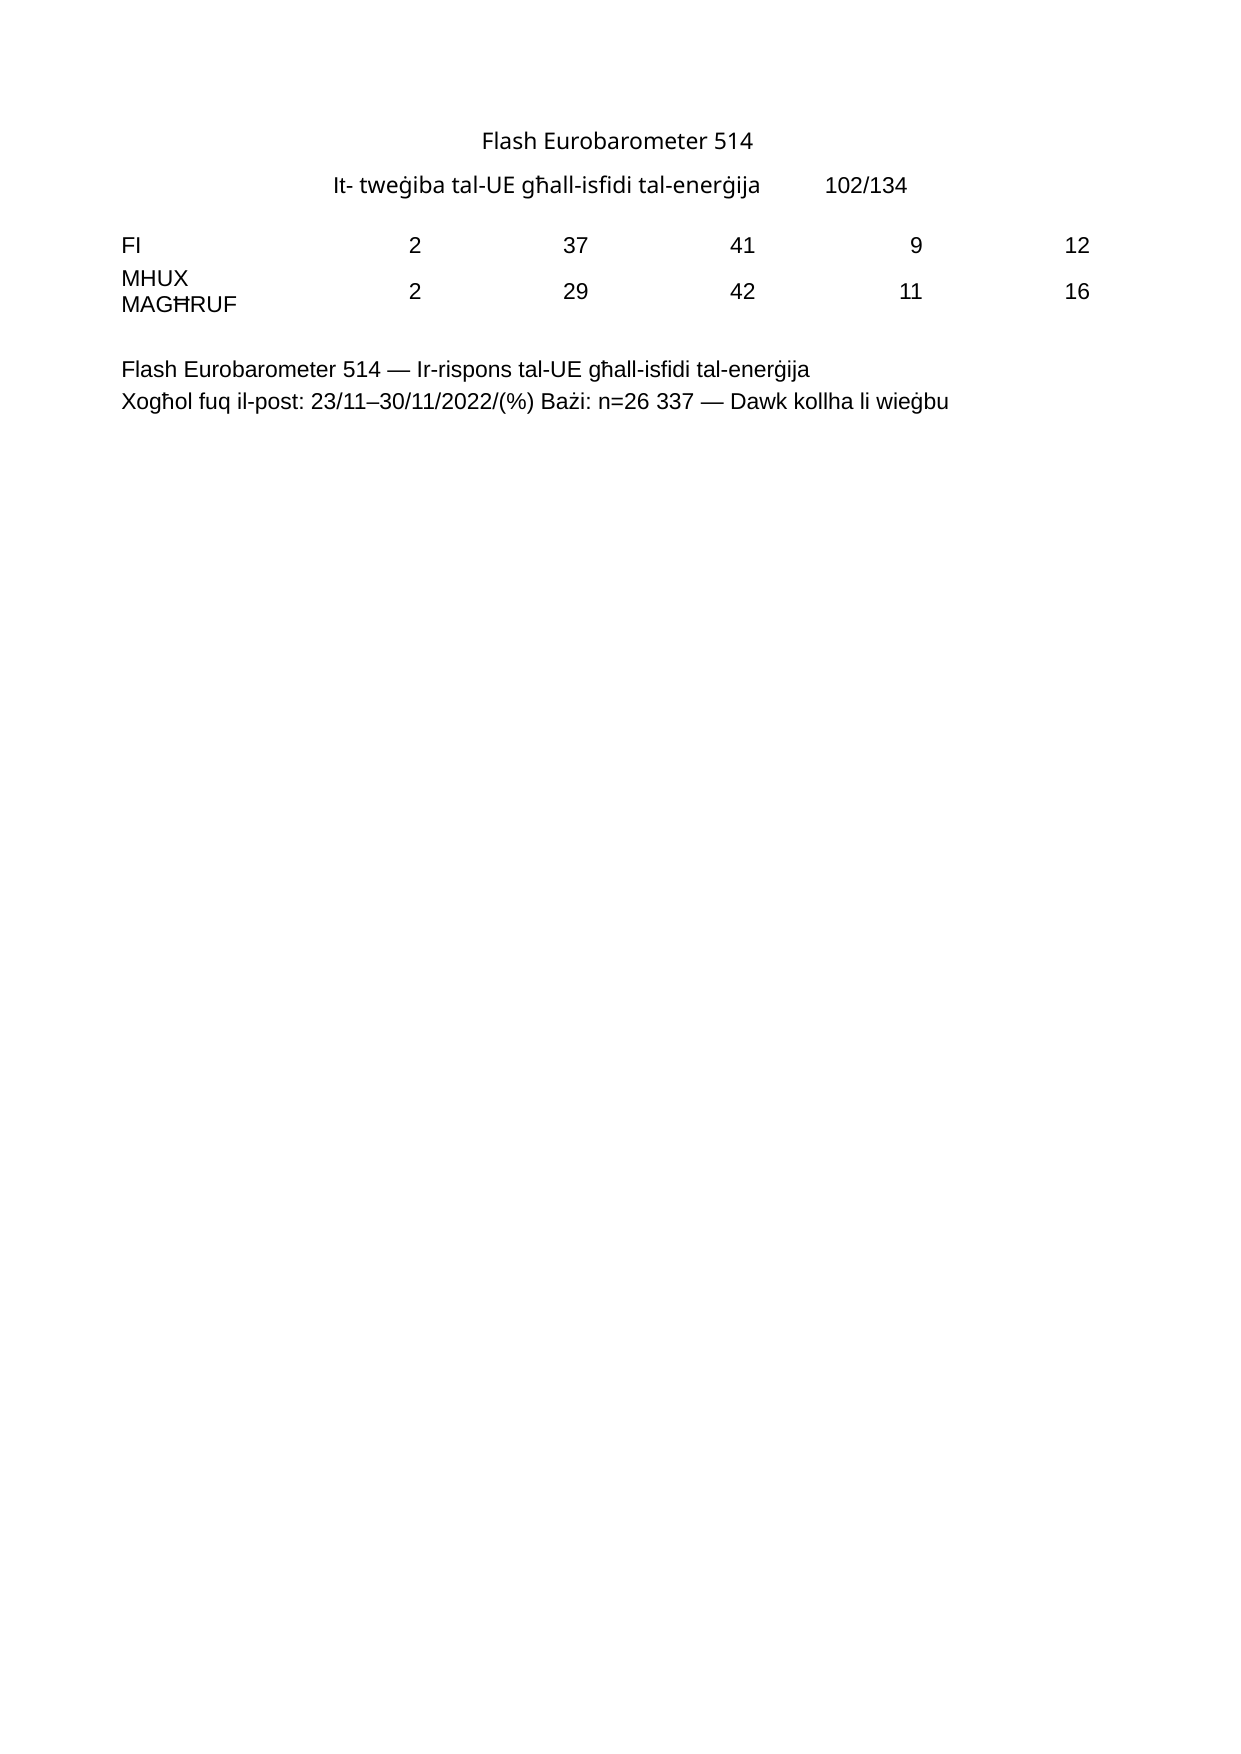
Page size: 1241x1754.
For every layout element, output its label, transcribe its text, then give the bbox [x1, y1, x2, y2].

table_cell 2 [257, 230, 424, 262]
table_cell 42 [591, 262, 758, 320]
table_cell Xogħol fuq il-post: 23/11–30/11/2022/(%) Bażi: n=26 337 — Dawk kollha li wieġbu [118, 385, 1093, 418]
table_cell 12 [926, 230, 1093, 262]
table_cell 29 [424, 262, 591, 320]
table_cell 41 [591, 230, 758, 262]
table_cell 16 [926, 262, 1093, 320]
table_cell [424, 320, 591, 353]
table_cell [758, 320, 926, 353]
table_cell [257, 320, 424, 353]
table_cell 9 [758, 230, 926, 262]
table_cell [926, 320, 1093, 353]
table_cell Flash Eurobarometer 514 — Ir-rispons tal-UE għall-isfidi tal-enerġija [118, 353, 1093, 385]
table_cell 2 [257, 262, 424, 320]
table_cell FI [118, 230, 257, 262]
table_cell [118, 320, 257, 353]
table_cell 37 [424, 230, 591, 262]
table_cell 11 [758, 262, 926, 320]
table_cell [591, 320, 758, 353]
table_cell MHUX MAGĦRUF [118, 262, 257, 320]
